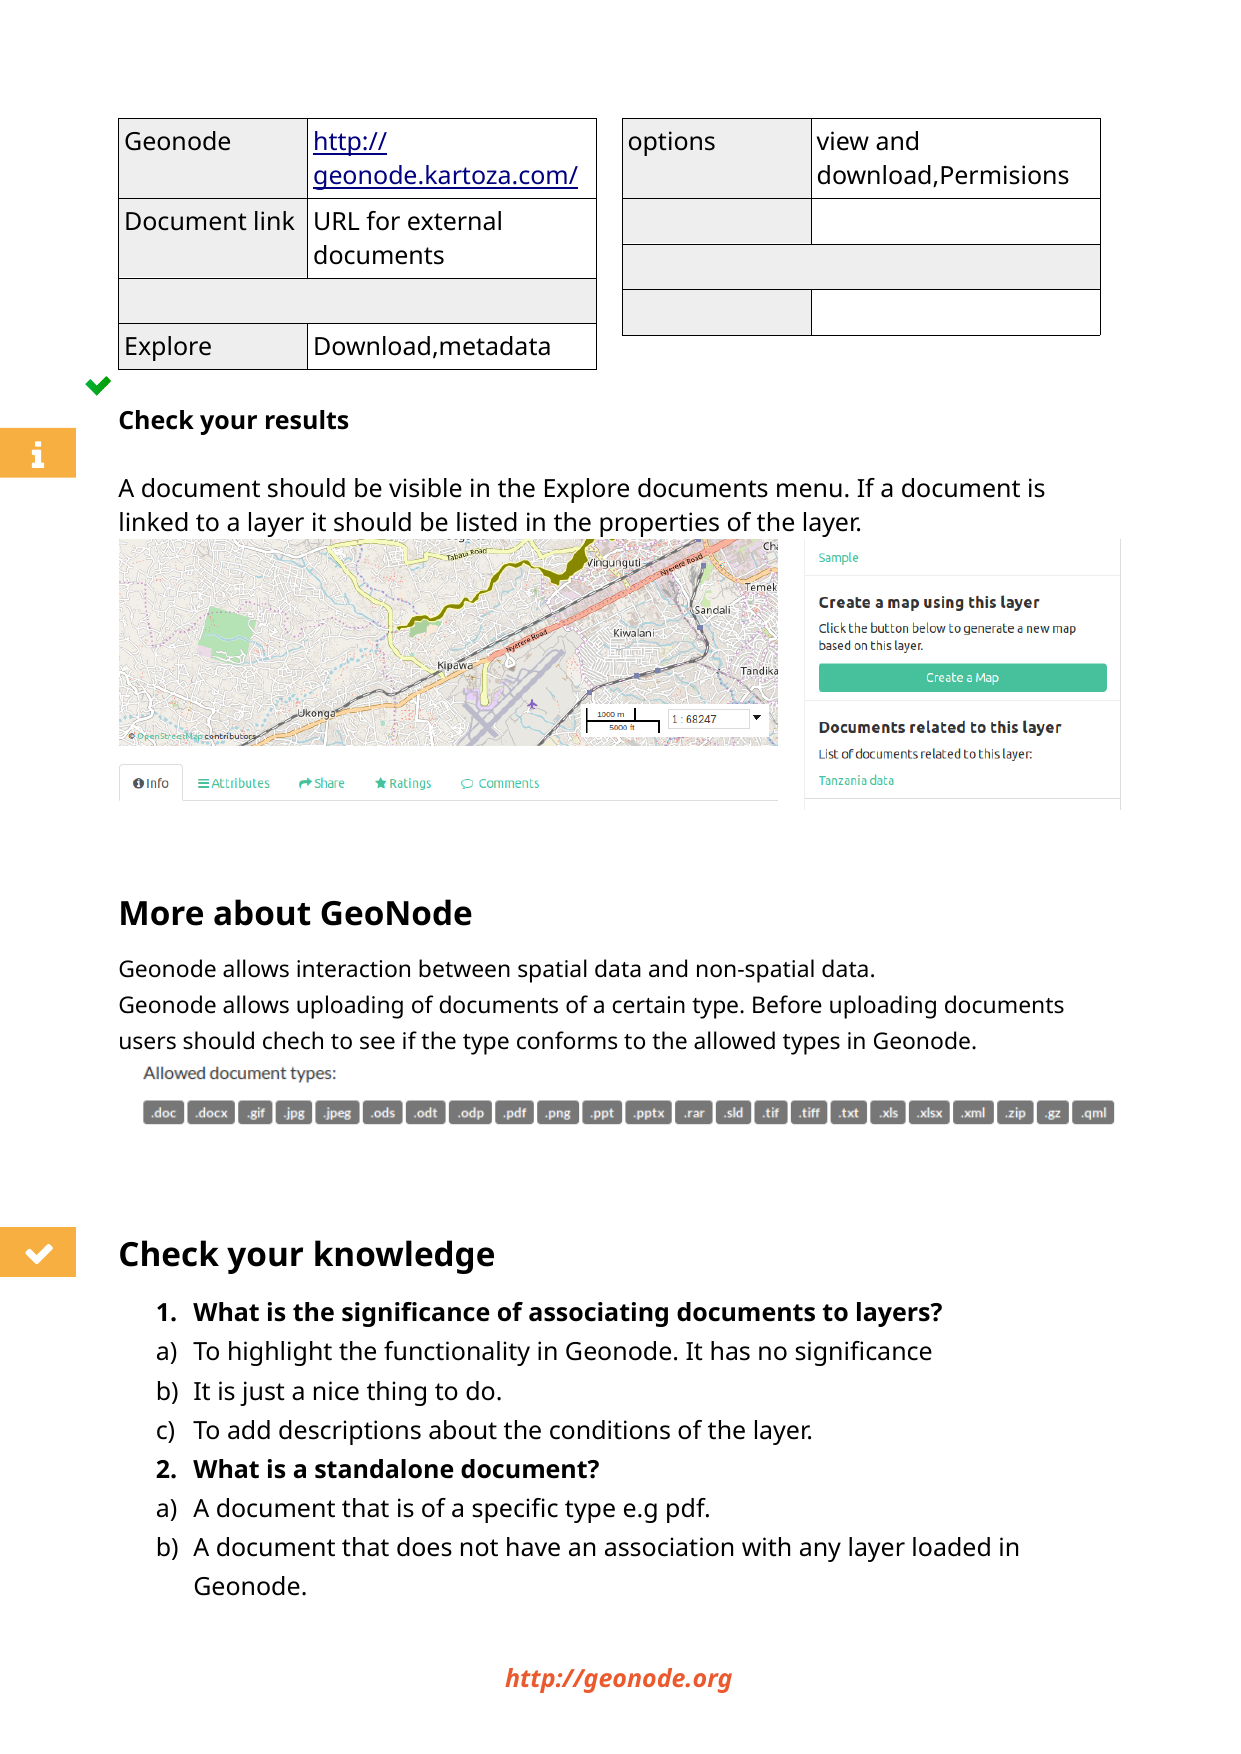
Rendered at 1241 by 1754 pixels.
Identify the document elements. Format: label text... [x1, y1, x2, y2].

text Geonode allows interaction between spatial data and non-spatial data. [118, 953, 1122, 984]
subtitle Check your knowledge [118, 1231, 1122, 1276]
table_cell [623, 199, 811, 243]
table_cell URL for external documents [308, 199, 596, 277]
table_cell [119, 279, 596, 323]
picture [118, 539, 1123, 810]
list What is the significance of associating documents to layers? [156, 1295, 1122, 1329]
text Geonode allows uploading of documents of a certain type. Before uploading documents users should chech to see if the type conforms to the allowed types in Geonode. [118, 989, 1122, 1056]
table_cell Download,metadata [308, 324, 596, 369]
table_cell options [623, 119, 811, 198]
table_cell [623, 290, 811, 335]
list What is a standalone document? [156, 1451, 1122, 1486]
text Check your results [118, 403, 1122, 437]
list A document that does not have an association with any layer loaded in Geonode. [156, 1530, 1122, 1603]
list To add descriptions about the conditions of the layer. [156, 1412, 1122, 1446]
table_cell view and download,Permisions [812, 119, 1100, 198]
text A document should be visible in the Explore documents menu. If a document is linked to a layer it should be listed in the properties of the layer. [118, 471, 1122, 539]
table_cell [812, 199, 1100, 243]
table_cell http://geonode.kartoza.com/ [308, 119, 596, 198]
table_cell Explore [119, 324, 307, 369]
table_cell [623, 245, 1100, 289]
list It is just a nice thing to do. [156, 1373, 1122, 1407]
list A document that is of a specific type e.g pdf. [156, 1491, 1122, 1525]
table_cell Geonode [119, 119, 307, 198]
subtitle More about GeoNode [118, 889, 1122, 935]
list To highlight the functionality in Geonode. It has no significance [156, 1334, 1122, 1368]
table_cell [812, 290, 1100, 335]
picture [118, 1061, 1123, 1140]
table_cell Document link [119, 199, 307, 277]
